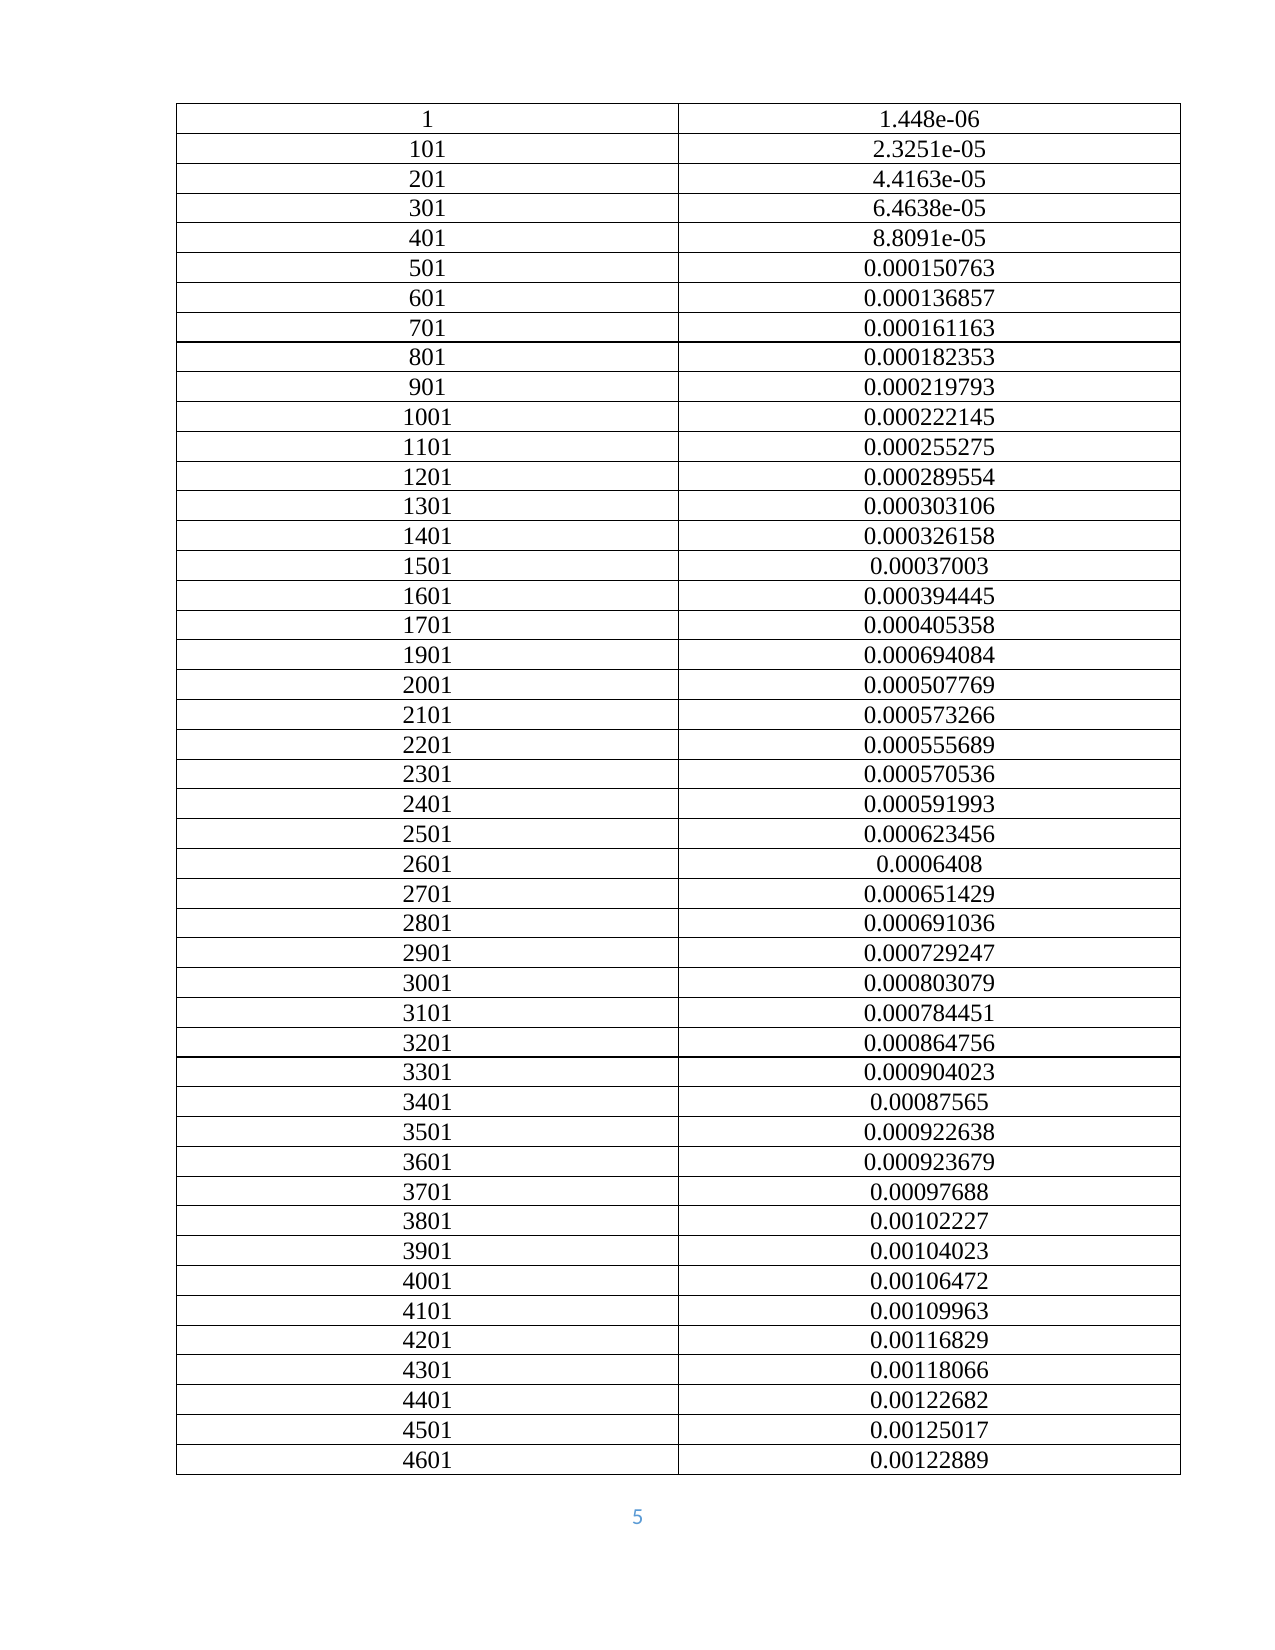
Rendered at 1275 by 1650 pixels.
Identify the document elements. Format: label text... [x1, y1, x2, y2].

table_cell 2801 [177, 909, 678, 937]
table_cell 0.0006408 [679, 849, 1180, 878]
table_cell 1401 [177, 521, 678, 550]
table_cell 2601 [177, 849, 678, 878]
table_cell 0.00122889 [679, 1445, 1180, 1473]
table_cell 4201 [177, 1326, 678, 1354]
table_cell 0.000623456 [679, 819, 1180, 848]
table_cell 0.000803079 [679, 968, 1180, 997]
table_cell 0.000507769 [679, 670, 1180, 699]
table_cell 0.000222145 [679, 402, 1180, 431]
table_cell 2.3251e-05 [679, 134, 1180, 163]
table_cell 3201 [177, 1028, 678, 1056]
table_cell 0.00118066 [679, 1355, 1180, 1384]
table_cell 0.00125017 [679, 1415, 1180, 1444]
table_cell 3901 [177, 1236, 678, 1265]
table_cell 0.000570536 [679, 760, 1180, 788]
table_cell 3001 [177, 968, 678, 997]
table_cell 0.000691036 [679, 909, 1180, 937]
table_cell 1201 [177, 462, 678, 490]
table_header 1.448e-06 [679, 104, 1180, 133]
table_cell 0.000394445 [679, 581, 1180, 609]
table_cell 2101 [177, 700, 678, 729]
table_cell 4501 [177, 1415, 678, 1444]
table_cell 0.00104023 [679, 1236, 1180, 1265]
table_cell 0.000864756 [679, 1028, 1180, 1056]
table_cell 0.000405358 [679, 611, 1180, 639]
table_cell 0.000150763 [679, 253, 1180, 282]
table_cell 3401 [177, 1087, 678, 1116]
table_cell 401 [177, 223, 678, 252]
table_cell 201 [177, 164, 678, 192]
table_cell 1001 [177, 402, 678, 431]
table_cell 0.000303106 [679, 491, 1180, 520]
table_cell 0.000161163 [679, 313, 1180, 341]
table_cell 3601 [177, 1147, 678, 1176]
table_cell 0.000326158 [679, 521, 1180, 550]
table_cell 801 [177, 343, 678, 371]
table_cell 0.00097688 [679, 1177, 1180, 1205]
table_cell 6.4638e-05 [679, 194, 1180, 222]
table_cell 3501 [177, 1117, 678, 1146]
table_cell 0.000136857 [679, 283, 1180, 312]
table_cell 0.000922638 [679, 1117, 1180, 1146]
table_cell 0.00122682 [679, 1385, 1180, 1414]
table_cell 601 [177, 283, 678, 312]
table_cell 4401 [177, 1385, 678, 1414]
table_cell 0.000784451 [679, 998, 1180, 1027]
table_cell 2401 [177, 789, 678, 818]
table_cell 1101 [177, 432, 678, 461]
table_cell 0.000591993 [679, 789, 1180, 818]
table_cell 0.000555689 [679, 730, 1180, 758]
table_cell 8.8091e-05 [679, 223, 1180, 252]
table_cell 0.000651429 [679, 879, 1180, 907]
table_cell 0.000923679 [679, 1147, 1180, 1176]
table_cell 3101 [177, 998, 678, 1027]
table_cell 1701 [177, 611, 678, 639]
table_cell 4301 [177, 1355, 678, 1384]
table_cell 4.4163e-05 [679, 164, 1180, 192]
table_cell 4001 [177, 1266, 678, 1295]
table_cell 1901 [177, 640, 678, 669]
table_cell 0.00106472 [679, 1266, 1180, 1295]
table_cell 0.000255275 [679, 432, 1180, 461]
table_cell 1601 [177, 581, 678, 609]
table_cell 0.00087565 [679, 1087, 1180, 1116]
table_cell 0.00037003 [679, 551, 1180, 580]
table_cell 1501 [177, 551, 678, 580]
table_cell 0.000182353 [679, 343, 1180, 371]
table_cell 0.00102227 [679, 1206, 1180, 1235]
table_cell 3801 [177, 1206, 678, 1235]
table_cell 3301 [177, 1058, 678, 1086]
table_cell 0.00116829 [679, 1326, 1180, 1354]
table_cell 501 [177, 253, 678, 282]
table_cell 3701 [177, 1177, 678, 1205]
table_cell 0.000573266 [679, 700, 1180, 729]
table_cell 0.000289554 [679, 462, 1180, 490]
table_cell 2901 [177, 938, 678, 967]
table_cell 0.000694084 [679, 640, 1180, 669]
table_cell 301 [177, 194, 678, 222]
table_cell 4101 [177, 1296, 678, 1324]
table_cell 2301 [177, 760, 678, 788]
table_cell 4601 [177, 1445, 678, 1473]
table_cell 0.000219793 [679, 372, 1180, 401]
table_cell 2701 [177, 879, 678, 907]
table_cell 701 [177, 313, 678, 341]
table_cell 1301 [177, 491, 678, 520]
table_cell 2201 [177, 730, 678, 758]
table_cell 2001 [177, 670, 678, 699]
table_cell 101 [177, 134, 678, 163]
table_cell 0.00109963 [679, 1296, 1180, 1324]
table_cell 901 [177, 372, 678, 401]
table_cell 0.000729247 [679, 938, 1180, 967]
table_cell 0.000904023 [679, 1058, 1180, 1086]
table_cell 2501 [177, 819, 678, 848]
table_header 1 [177, 104, 678, 133]
